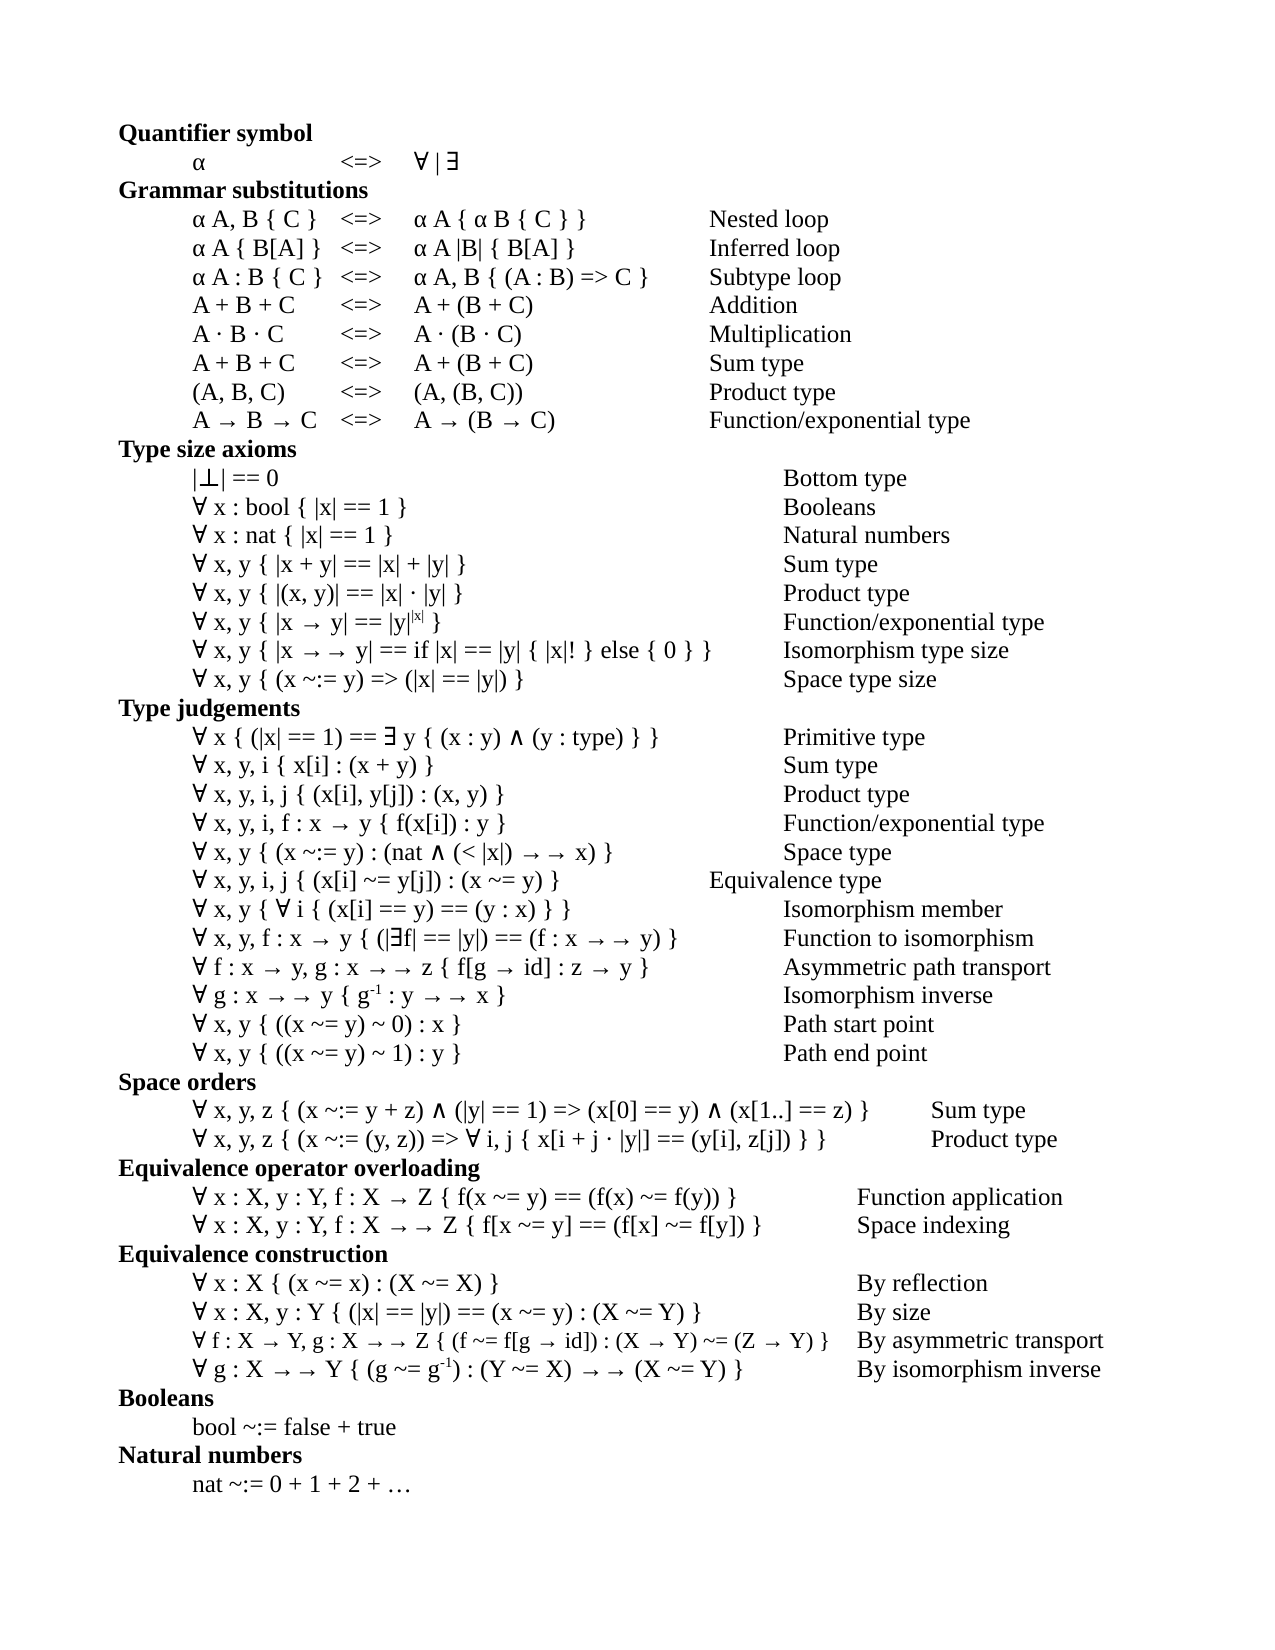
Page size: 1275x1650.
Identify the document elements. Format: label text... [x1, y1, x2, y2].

text α A : B { C } <=> α A, B { (A : B) => C } Subtype loop [118, 262, 1157, 291]
text Quantifier symbol [118, 118, 1157, 147]
text ∀ g : x →→ y { g-1 : y →→ x } Isomorphism inverse [118, 981, 1157, 1009]
text ∀ x, y { ((x ~= y) ~ 0) : x } Path start point [118, 1009, 1157, 1038]
text Type size axioms [118, 434, 1157, 463]
text ∀ x, y, i, j { (x[i], y[j]) : (x, y) } Product type [118, 779, 1157, 808]
text α A { B[A] } <=> α A |B| { B[A] } Inferred loop [118, 233, 1157, 262]
text Grammar substitutions [118, 176, 1157, 204]
text A · B · C <=> A · (B · C) Multiplication [118, 319, 1157, 348]
text ∀ x, y { |x → y| == |y||x| } Function/exponential type [118, 607, 1157, 636]
text Booleans [118, 1383, 1157, 1412]
text ∀ x, y, z { (x ~:= (y, z)) => ∀ i, j { x[i + j · |y|] == (y[i], z[j]) } } Product type [118, 1124, 1157, 1153]
text ∀ x, y { |(x, y)| == |x| · |y| } Product type [118, 578, 1157, 607]
text ∀ x : nat { |x| == 1 } Natural numbers [118, 521, 1157, 549]
text α <=> ∀ | ∃ [118, 147, 1157, 176]
text ∀ x : X, y : Y, f : X →→ Z { f[x ~= y] == (f[x] ~= f[y]) } Space indexing [118, 1211, 1157, 1239]
text Natural numbers [118, 1441, 1157, 1469]
text |⊥| == 0 Bottom type [118, 463, 1157, 492]
text ∀ x : X, y : Y, f : X → Z { f(x ~= y) == (f(x) ~= f(y)) } Function application [118, 1182, 1157, 1211]
text ∀ x, y { (x ~:= y) => (|x| == |y|) } Space type size [118, 664, 1157, 693]
text ∀ x : X, y : Y { (|x| == |y|) == (x ~= y) : (X ~= Y) } By size [118, 1297, 1157, 1326]
text Equivalence operator overloading [118, 1153, 1157, 1182]
text nat ~:= 0 + 1 + 2 + … [118, 1469, 1157, 1498]
text α A, B { C } <=> α A { α B { C } } Nested loop [118, 204, 1157, 233]
text ∀ x, y { |x →→ y| == if |x| == |y| { |x|! } else { 0 } } Isomorphism type size [118, 636, 1157, 664]
text Equivalence construction [118, 1239, 1157, 1268]
text ∀ f : x → y, g : x →→ z { f[g → id] : z → y } Asymmetric path transport [118, 952, 1157, 981]
text ∀ x, y { ((x ~= y) ~ 1) : y } Path end point [118, 1038, 1157, 1067]
text ∀ x : X { (x ~= x) : (X ~= X) } By reflection [118, 1268, 1157, 1297]
text A + B + C <=> A + (B + C) Sum type [118, 348, 1157, 377]
text ∀ x : bool { |x| == 1 } Booleans [118, 492, 1157, 521]
text ∀ x, y, i, j { (x[i] ~= y[j]) : (x ~= y) } Equivalence type [118, 866, 1157, 894]
text ∀ x, y { (x ~:= y) : (nat ∧ (< |x|) →→ x) } Space type [118, 837, 1157, 866]
text A + B + C <=> A + (B + C) Addition [118, 291, 1157, 319]
text A → B → C <=> A → (B → C) Function/exponential type [118, 406, 1157, 434]
text ∀ f : X → Y, g : X →→ Z { (f ~= f[g → id]) : (X → Y) ~= (Z → Y) } By asymmetric transport [118, 1326, 1157, 1354]
text ∀ g : X →→ Y { (g ~= g-1) : (Y ~= X) →→ (X ~= Y) } By isomorphism inverse [118, 1354, 1157, 1383]
text ∀ x, y, i { x[i] : (x + y) } Sum type [118, 751, 1157, 779]
text (A, B, C) <=> (A, (B, C)) Product type [118, 377, 1157, 406]
text ∀ x, y, z { (x ~:= y + z) ∧ (|y| == 1) => (x[0] == y) ∧ (x[1..] == z) } Sum type [118, 1096, 1157, 1124]
text ∀ x, y, f : x → y { (|∃f| == |y|) == (f : x →→ y) } Function to isomorphism [118, 923, 1157, 952]
text bool ~:= false + true [118, 1412, 1157, 1441]
text Type judgements [118, 693, 1157, 722]
text ∀ x, y { |x + y| == |x| + |y| } Sum type [118, 549, 1157, 578]
text Space orders [118, 1067, 1157, 1096]
text ∀ x, y, i, f : x → y { f(x[i]) : y } Function/exponential type [118, 808, 1157, 837]
text ∀ x { (|x| == 1) == ∃ y { (x : y) ∧ (y : type) } } Primitive type [118, 722, 1157, 751]
text ∀ x, y { ∀ i { (x[i] == y) == (y : x) } } Isomorphism member [118, 894, 1157, 923]
